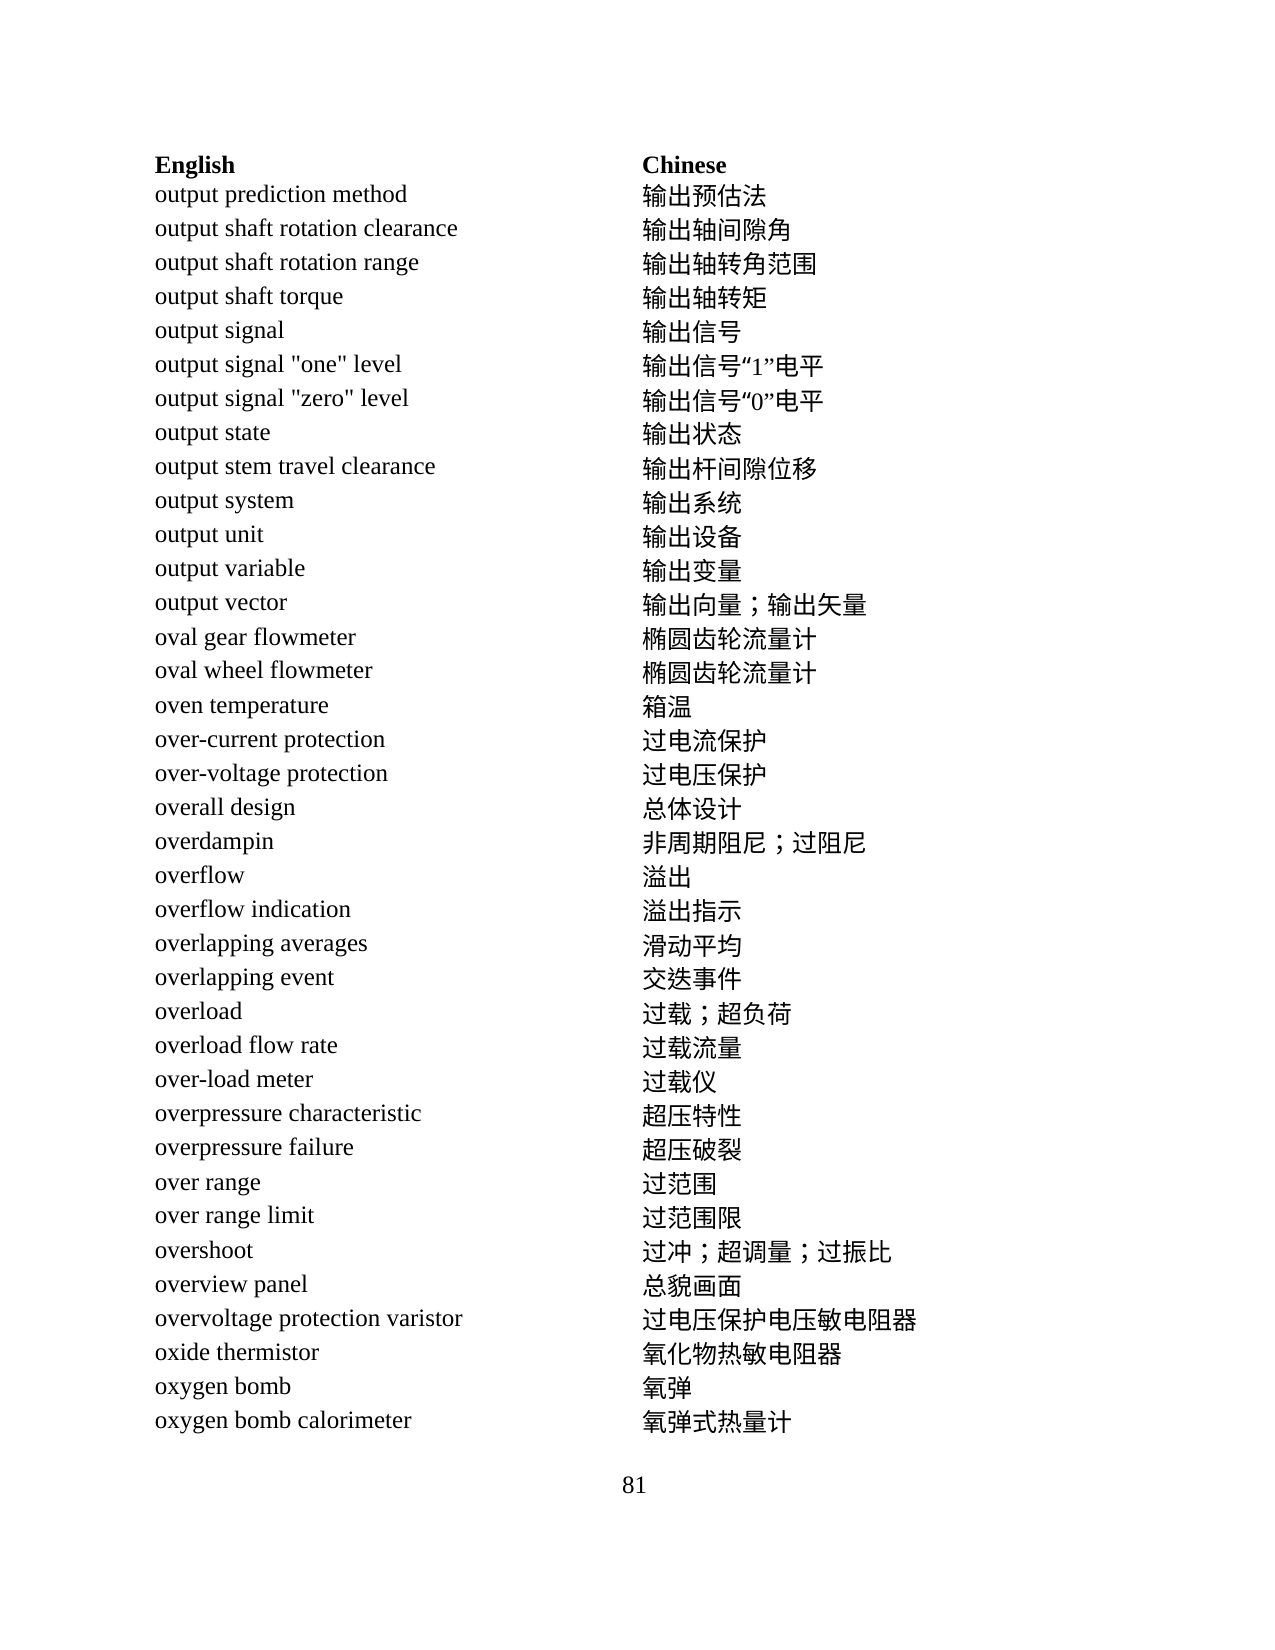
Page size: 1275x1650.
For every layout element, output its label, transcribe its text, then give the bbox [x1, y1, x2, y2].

table_cell 输出轴转矩 [638, 281, 1125, 315]
table_cell 椭圆齿轮流量计 [638, 622, 1125, 656]
table_cell 输出杆间隙位移 [638, 451, 1125, 485]
table_cell 过载；超负荷 [638, 996, 1125, 1030]
table_cell output stem travel clearance [150, 451, 637, 485]
table_cell oval wheel flowmeter [150, 656, 637, 690]
table_cell overview panel [150, 1269, 637, 1303]
table_cell output state [150, 417, 637, 451]
table_cell 氧化物热敏电阻器 [638, 1337, 1125, 1371]
table_cell overflow indication [150, 894, 637, 928]
table_cell overpressure failure [150, 1133, 637, 1167]
table_cell 输出信号“1”电平 [638, 349, 1125, 383]
table_cell 滑动平均 [638, 928, 1125, 962]
table_cell overflow [150, 860, 637, 894]
table_cell 总体设计 [638, 792, 1125, 826]
table_cell overlapping averages [150, 928, 637, 962]
table_cell 输出系统 [638, 485, 1125, 519]
table_cell 过载流量 [638, 1030, 1125, 1064]
table_cell overload [150, 996, 637, 1030]
table_cell over-current protection [150, 724, 637, 758]
table_cell output shaft rotation range [150, 247, 637, 281]
table_cell oxygen bomb [150, 1371, 637, 1405]
table_cell output signal [150, 315, 637, 349]
table_cell over-voltage protection [150, 758, 637, 792]
table_cell output prediction method [150, 179, 637, 213]
table_cell 输出预估法 [638, 179, 1125, 213]
table_header English [150, 150, 637, 179]
table_cell overlapping event [150, 962, 637, 996]
table_cell output signal "zero" level [150, 383, 637, 417]
table_cell 交迭事件 [638, 962, 1125, 996]
table_cell 过电流保护 [638, 724, 1125, 758]
table_cell output unit [150, 519, 637, 553]
table_cell oval gear flowmeter [150, 622, 637, 656]
table_cell overvoltage protection varistor [150, 1303, 637, 1337]
table_cell oven temperature [150, 690, 637, 724]
table_cell overpressure characteristic [150, 1099, 637, 1132]
table_cell output shaft rotation clearance [150, 213, 637, 247]
table_cell overall design [150, 792, 637, 826]
table_cell 输出信号 [638, 315, 1125, 349]
table_cell output system [150, 485, 637, 519]
table_cell overdampin [150, 826, 637, 860]
table_cell output signal "one" level [150, 349, 637, 383]
table_cell 过载仪 [638, 1064, 1125, 1098]
table_cell 过范围限 [638, 1201, 1125, 1235]
table_cell over range [150, 1167, 637, 1201]
table_cell over-load meter [150, 1064, 637, 1098]
table_cell 非周期阻尼；过阻尼 [638, 826, 1125, 860]
table_cell output shaft torque [150, 281, 637, 315]
table_cell 椭圆齿轮流量计 [638, 656, 1125, 690]
table_cell 输出变量 [638, 554, 1125, 587]
table_cell 输出信号“0”电平 [638, 383, 1125, 417]
table_cell overload flow rate [150, 1030, 637, 1064]
table_cell output variable [150, 554, 637, 587]
table_header Chinese [638, 150, 1125, 179]
table_cell 过电压保护 [638, 758, 1125, 792]
table_cell oxygen bomb calorimeter [150, 1405, 637, 1439]
table_cell 超压破裂 [638, 1133, 1125, 1167]
table_cell 溢出 [638, 860, 1125, 894]
table_cell 输出设备 [638, 519, 1125, 553]
table_cell 输出状态 [638, 417, 1125, 451]
table_cell 过冲；超调量；过振比 [638, 1235, 1125, 1269]
table_cell 氧弹式热量计 [638, 1405, 1125, 1439]
table_cell overshoot [150, 1235, 637, 1269]
table_cell 超压特性 [638, 1099, 1125, 1132]
table_cell output vector [150, 588, 637, 622]
table_cell 溢出指示 [638, 894, 1125, 928]
table_cell 过范围 [638, 1167, 1125, 1201]
table_cell over range limit [150, 1201, 637, 1235]
table_cell oxide thermistor [150, 1337, 637, 1371]
table_cell 输出向量；输出矢量 [638, 588, 1125, 622]
table_cell 氧弹 [638, 1371, 1125, 1405]
table_cell 过电压保护电压敏电阻器 [638, 1303, 1125, 1337]
table_cell 箱温 [638, 690, 1125, 724]
table_cell 输出轴转角范围 [638, 247, 1125, 281]
table_cell 输出轴间隙角 [638, 213, 1125, 247]
table_cell 总貌画面 [638, 1269, 1125, 1303]
